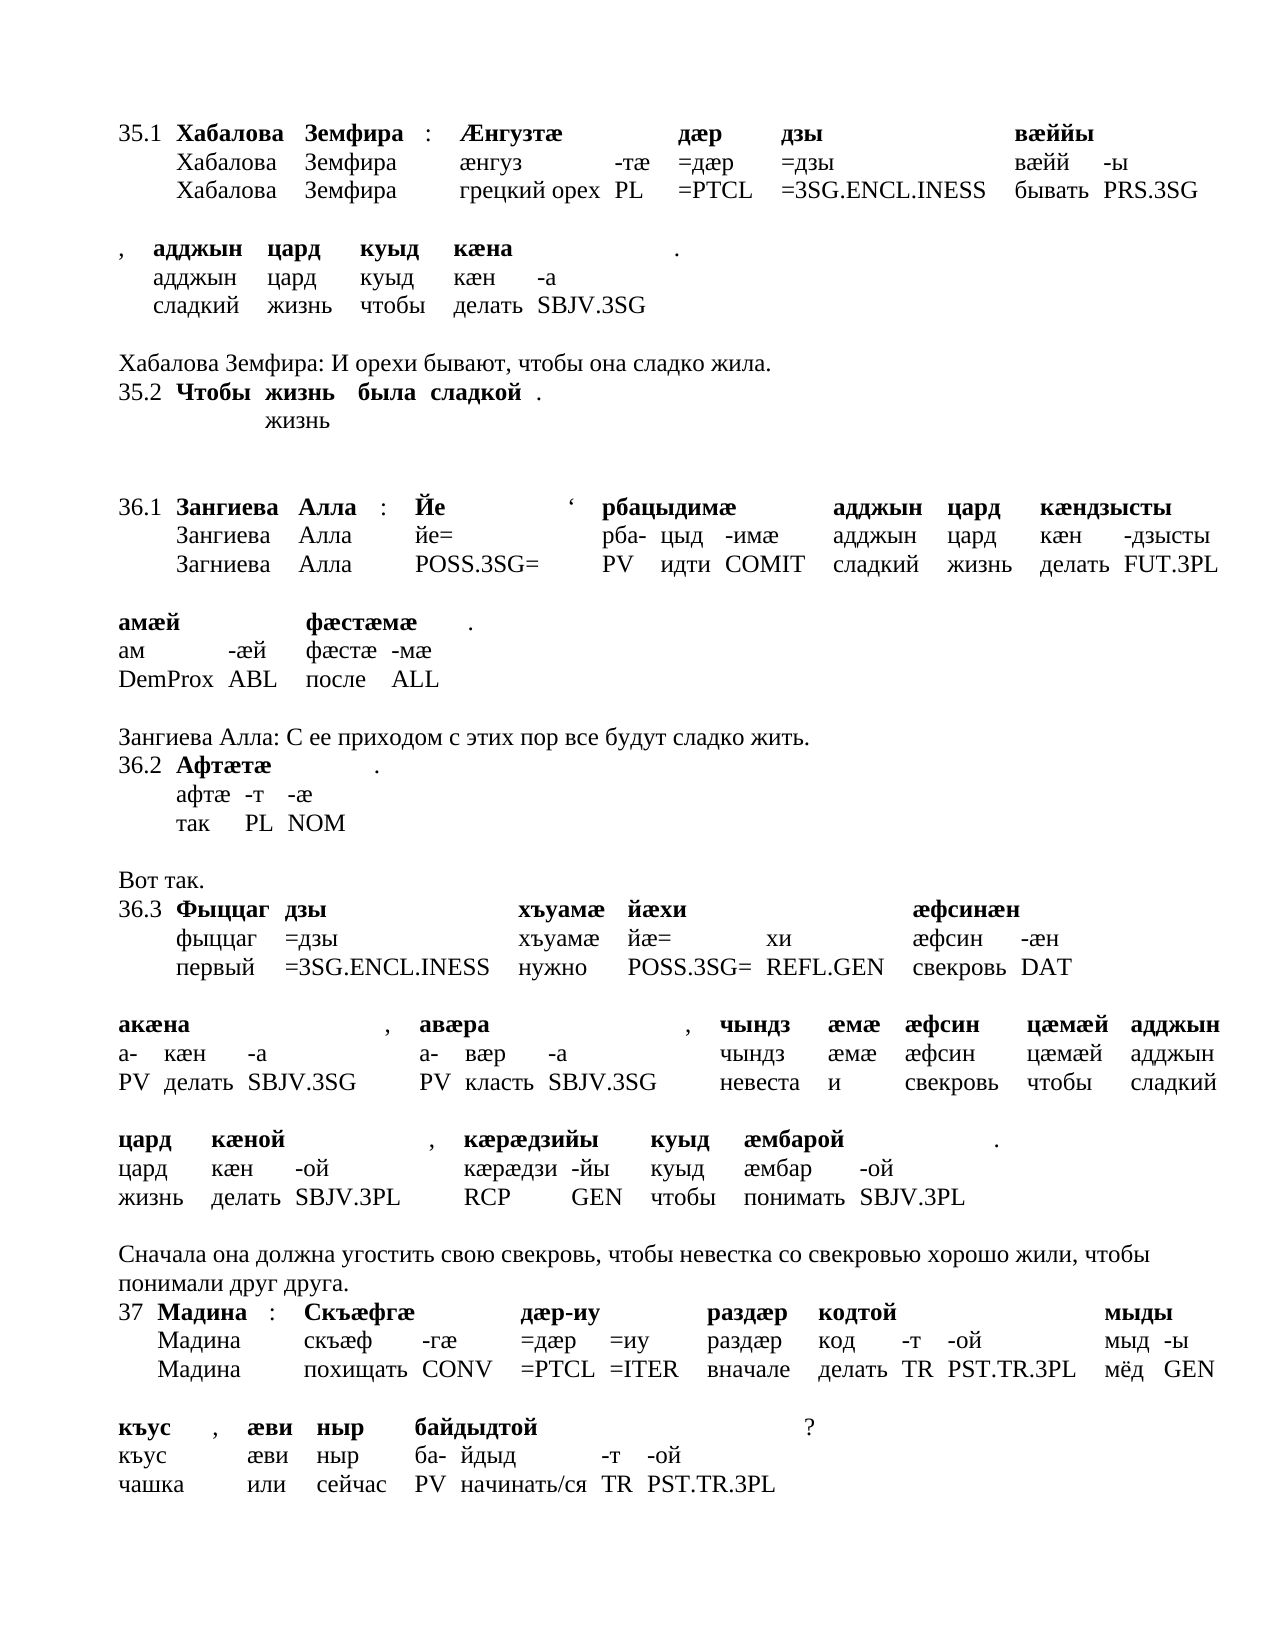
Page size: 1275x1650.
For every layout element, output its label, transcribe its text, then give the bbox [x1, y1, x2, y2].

text PST.TR.3PL [947, 1354, 1077, 1383]
text Хабалова Земфира: И орехи бывают, чтобы она сладко жила. [118, 348, 1249, 377]
text ALL [391, 664, 440, 693]
text скъæф [303, 1326, 408, 1354]
text делать [453, 291, 523, 319]
text свекровь [912, 952, 1007, 981]
text так [176, 808, 231, 837]
text акæна [118, 1009, 371, 1038]
text кæн [453, 262, 523, 291]
text цард [118, 1153, 183, 1182]
text TR [902, 1354, 934, 1383]
text PV [414, 1469, 447, 1498]
text , [384, 1009, 405, 1038]
text мёд [1104, 1354, 1150, 1383]
text , [118, 233, 139, 262]
text Хабалова [176, 118, 291, 147]
text кæн [1040, 521, 1110, 549]
text SBJV.3PL [859, 1182, 966, 1211]
text къус [118, 1412, 198, 1441]
text хъуамæ [518, 923, 600, 952]
text адджын [833, 521, 919, 549]
text рба- [602, 521, 647, 549]
text чындз [719, 1009, 814, 1038]
text жизнь [118, 1182, 183, 1211]
text понимать [743, 1182, 846, 1211]
text дзы [284, 894, 504, 923]
text 36.2 [118, 751, 162, 779]
text æфсин [904, 1009, 1013, 1038]
text Зангиева [176, 492, 284, 521]
text вæййы [1014, 118, 1212, 147]
text , [212, 1412, 233, 1441]
text COMIT [725, 549, 805, 578]
text , [685, 1009, 706, 1038]
text кæрæдзийы [463, 1124, 637, 1153]
text =дзы [284, 923, 491, 952]
text -ой [295, 1153, 401, 1182]
text мыд [1104, 1326, 1150, 1354]
text делать [164, 1067, 234, 1096]
text . [993, 1124, 1014, 1153]
text хи [766, 923, 885, 952]
text Скъæфгæ [303, 1297, 507, 1326]
text цард [267, 262, 332, 291]
text кæной [211, 1124, 415, 1153]
text цæмæй [1027, 1038, 1103, 1067]
text адджын [1130, 1009, 1231, 1038]
text CONV [422, 1354, 493, 1383]
text сладкий [833, 549, 919, 578]
text код [818, 1326, 888, 1354]
text адджын [833, 492, 933, 521]
text -а [548, 1038, 657, 1067]
text Алла [298, 492, 366, 521]
text =PTCL [520, 1354, 596, 1383]
text жизнь [265, 377, 344, 406]
text афтæ [176, 779, 231, 808]
text 35.1 [118, 118, 162, 147]
text , [429, 1124, 450, 1153]
text 36.3 [118, 894, 162, 923]
text нужно [518, 952, 600, 981]
text =ITER [609, 1354, 679, 1383]
text =3SG.ENCL.INESS [284, 952, 491, 981]
text Сначала она должна угостить свою свекровь, чтобы невестка со свекровью хорошо жили, чтобы понимали друг друга. [118, 1239, 1249, 1297]
text NOM [287, 808, 346, 837]
text была [358, 377, 416, 406]
text Алла [298, 549, 352, 578]
text кæн [211, 1153, 281, 1182]
text Алла [298, 521, 352, 549]
text амæй [118, 607, 292, 636]
text æви [247, 1441, 289, 1469]
text Мадина [157, 1354, 241, 1383]
text делать [818, 1354, 888, 1383]
text кæна [453, 233, 660, 262]
text =дæр [520, 1326, 596, 1354]
text и [828, 1067, 877, 1096]
text цард [947, 521, 1012, 549]
text начинать/ся [460, 1469, 587, 1498]
text Фыццаг [176, 894, 271, 923]
text авæра [419, 1009, 671, 1038]
text -ой [947, 1326, 1077, 1354]
text -æн [1021, 923, 1072, 952]
text класть [465, 1067, 534, 1096]
text ‘ [567, 492, 588, 521]
text 36.1 [118, 492, 162, 521]
text адджын [1130, 1038, 1217, 1067]
text дзы [781, 118, 1001, 147]
text TR [601, 1469, 633, 1498]
text или [247, 1469, 289, 1498]
text первый [176, 952, 257, 981]
text . [467, 607, 488, 636]
text -æ [287, 779, 346, 808]
text =3SG.ENCL.INESS [781, 176, 987, 204]
text Йе [415, 492, 553, 521]
text PV [602, 549, 647, 578]
text Зангиева [176, 521, 271, 549]
text вæйй [1014, 147, 1089, 176]
text мыды [1104, 1297, 1229, 1326]
text =иу [609, 1326, 679, 1354]
text куыд [650, 1124, 730, 1153]
text PL [614, 176, 650, 204]
text кæн [164, 1038, 234, 1067]
text SBJV.3SG [537, 291, 646, 319]
text адджын [153, 233, 253, 262]
text æнгуз [459, 147, 601, 176]
text . [673, 233, 694, 262]
text PV [118, 1067, 150, 1096]
text Зангиева Алла: С ее приходом с этих пор все будут сладко жить. [118, 722, 1249, 751]
text Мадина [157, 1326, 241, 1354]
text -т [244, 779, 274, 808]
text SBJV.3SG [247, 1067, 357, 1096]
text PST.TR.3PL [647, 1469, 776, 1498]
text ныр [316, 1412, 401, 1441]
text цард [118, 1124, 197, 1153]
text -ы [1163, 1326, 1215, 1354]
text =PTCL [678, 176, 753, 204]
text свекровь [904, 1067, 999, 1096]
text Земфира [304, 118, 411, 147]
text DemProx [118, 664, 214, 693]
text . [373, 751, 394, 779]
text а- [118, 1038, 150, 1067]
text : [424, 118, 446, 147]
text Мадина [157, 1297, 255, 1326]
text бывать [1014, 176, 1089, 204]
text Афтæтæ [176, 751, 360, 779]
text SBJV.3PL [295, 1182, 401, 1211]
text ам [118, 636, 214, 664]
text делать [1040, 549, 1110, 578]
text фæстæмæ [306, 607, 453, 636]
text -ой [647, 1441, 776, 1469]
text байдыдтой [414, 1412, 790, 1441]
text адджын [153, 262, 239, 291]
text -йы [571, 1153, 623, 1182]
text -гæ [422, 1326, 493, 1354]
text чтобы [1027, 1067, 1103, 1096]
text цыд [660, 521, 711, 549]
text PRS.3SG [1103, 176, 1198, 204]
text ба- [414, 1441, 447, 1469]
text æмбарой [743, 1124, 979, 1153]
text похищать [303, 1354, 408, 1383]
text Хабалова [176, 147, 277, 176]
text сладкий [1130, 1067, 1217, 1096]
text рбацыдимæ [602, 492, 819, 521]
text невеста [719, 1067, 800, 1096]
text =дæр [678, 147, 753, 176]
text Земфира [304, 176, 397, 204]
text вначале [707, 1354, 790, 1383]
text ABL [228, 664, 278, 693]
text чтобы [650, 1182, 716, 1211]
text фыццаг [176, 923, 257, 952]
text раздæр [707, 1326, 790, 1354]
text цард [947, 492, 1026, 521]
text RCP [463, 1182, 557, 1211]
text -æй [228, 636, 278, 664]
text ? [804, 1412, 825, 1441]
text Загниева [176, 549, 271, 578]
text раздæр [707, 1297, 804, 1326]
text æфсин [912, 923, 1007, 952]
text къус [118, 1441, 184, 1469]
text а- [419, 1038, 451, 1067]
text Хабалова [176, 176, 277, 204]
text Земфира [304, 147, 397, 176]
text вæр [465, 1038, 534, 1067]
text Вот так. [118, 866, 1249, 894]
text PV [419, 1067, 451, 1096]
text куыд [650, 1153, 716, 1182]
text : [380, 492, 401, 521]
text кæндзысты [1040, 492, 1233, 521]
text æфсин [904, 1038, 999, 1067]
text -имæ [725, 521, 805, 549]
text йдыд [460, 1441, 587, 1469]
text чындз [719, 1038, 800, 1067]
text -т [902, 1326, 934, 1354]
text цард [267, 233, 346, 262]
text POSS.3SG= [415, 549, 539, 578]
text цæмæй [1027, 1009, 1117, 1038]
text 37 [118, 1297, 143, 1326]
text . [536, 377, 557, 406]
text сладкой [430, 377, 522, 406]
text кæрæдзи [463, 1153, 557, 1182]
text йе= [415, 521, 539, 549]
text GEN [571, 1182, 623, 1211]
text ныр [316, 1441, 387, 1469]
text -мæ [391, 636, 440, 664]
text дæр-иу [520, 1297, 693, 1326]
text куыд [360, 233, 439, 262]
text сейчас [316, 1469, 387, 1498]
text -т [601, 1441, 633, 1469]
text -тæ [614, 147, 650, 176]
text POSS.3SG= [627, 952, 752, 981]
text 35.2 [118, 377, 162, 406]
text -ой [859, 1153, 966, 1182]
text æмæ [828, 1038, 877, 1067]
text -дзысты [1123, 521, 1219, 549]
text жизнь [267, 291, 332, 319]
text DAT [1021, 952, 1072, 981]
text -ы [1103, 147, 1198, 176]
text йæ= [627, 923, 752, 952]
text æви [247, 1412, 303, 1441]
text -а [537, 262, 646, 291]
text после [306, 664, 377, 693]
text сладкий [153, 291, 239, 319]
text чашка [118, 1469, 184, 1498]
text фæстæ [306, 636, 377, 664]
text куыд [360, 262, 426, 291]
text æмæ [828, 1009, 891, 1038]
text жизнь [265, 406, 330, 434]
text жизнь [947, 549, 1012, 578]
text чтобы [360, 291, 426, 319]
text Чтобы [176, 377, 251, 406]
text GEN [1163, 1354, 1215, 1383]
text : [269, 1297, 290, 1326]
text SBJV.3SG [548, 1067, 657, 1096]
text йæхи [627, 894, 898, 923]
text =дзы [781, 147, 987, 176]
text æфсинæн [912, 894, 1086, 923]
text дæр [678, 118, 767, 147]
text Æнгузтæ [459, 118, 664, 147]
text делать [211, 1182, 281, 1211]
text PL [244, 808, 274, 837]
text -а [247, 1038, 357, 1067]
text FUT.3PL [1123, 549, 1219, 578]
text кодтой [818, 1297, 1091, 1326]
text æмбар [743, 1153, 846, 1182]
text идти [660, 549, 711, 578]
text хъуамæ [518, 894, 614, 923]
text REFL.GEN [766, 952, 885, 981]
text грецкий орех [459, 176, 601, 204]
